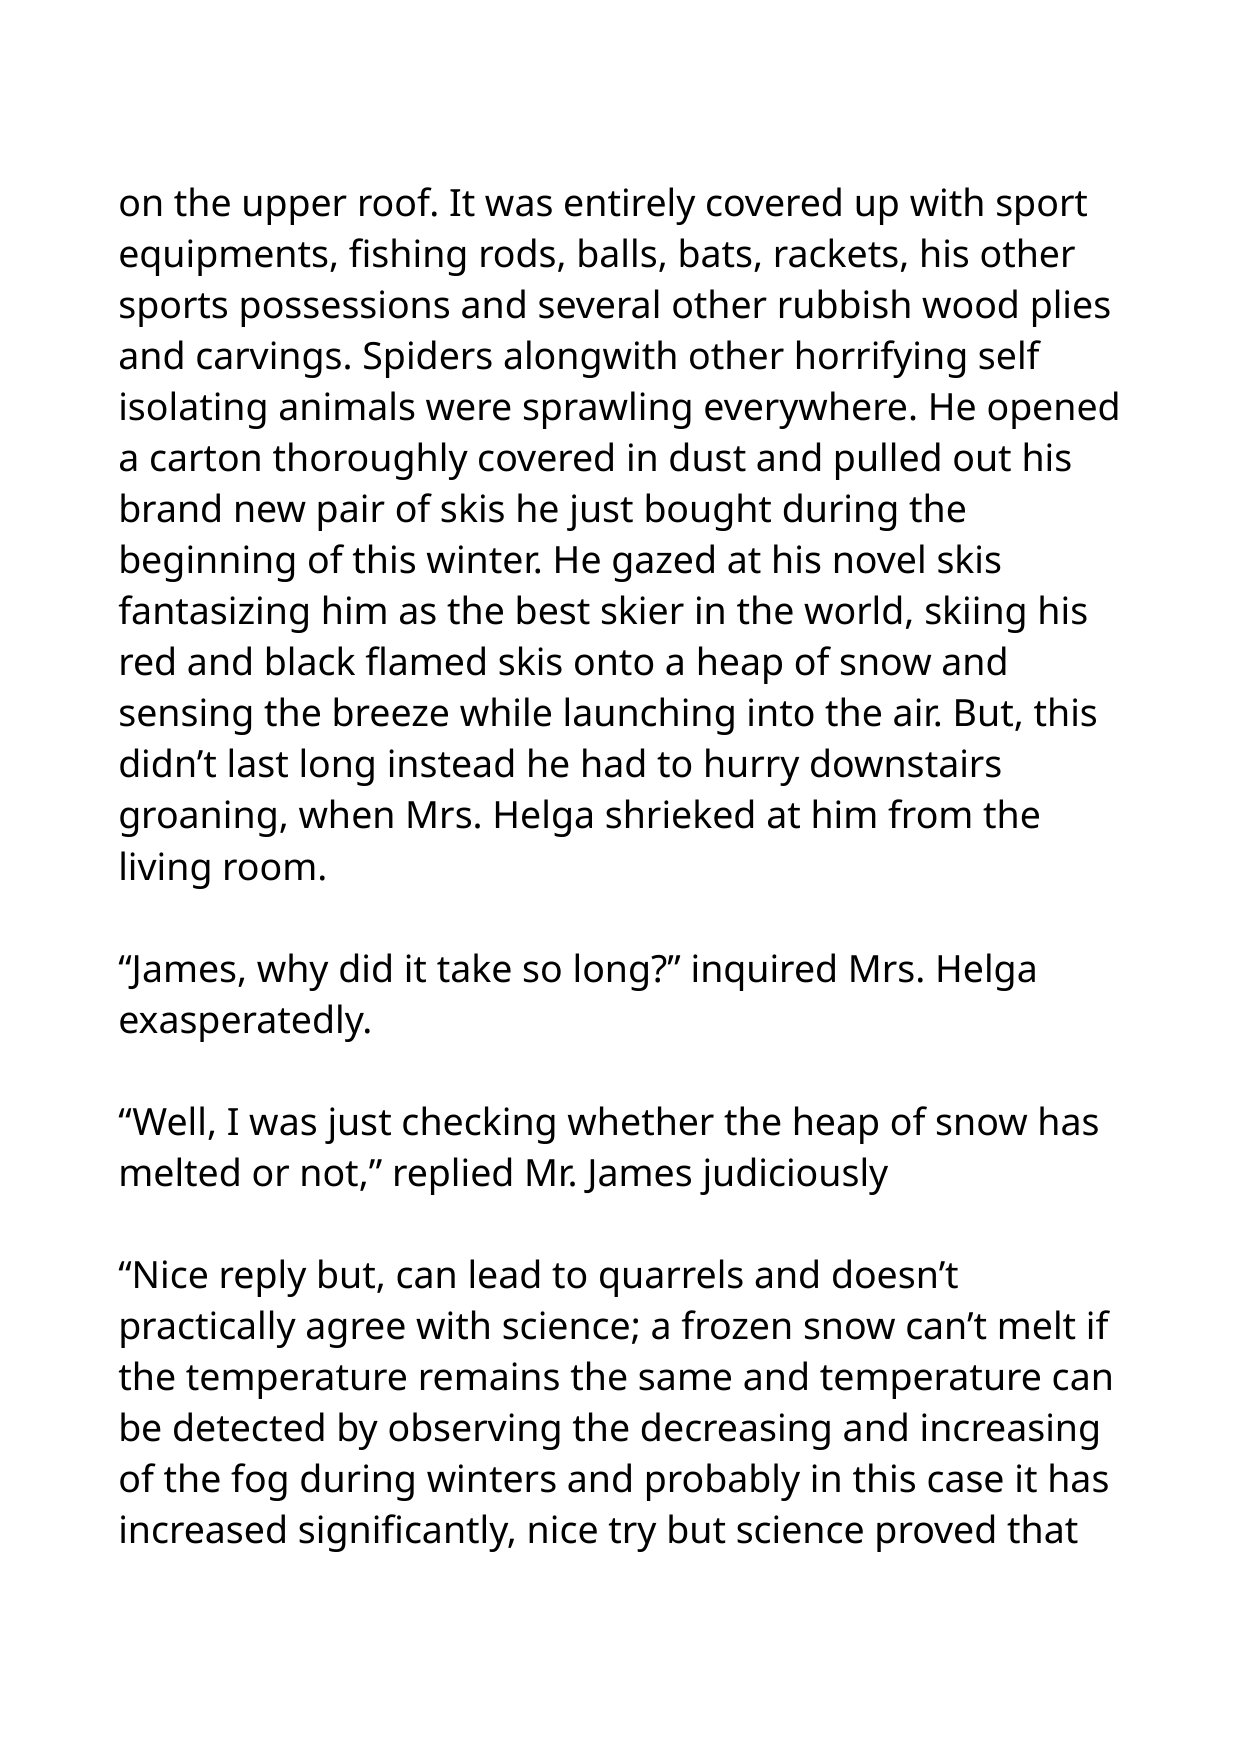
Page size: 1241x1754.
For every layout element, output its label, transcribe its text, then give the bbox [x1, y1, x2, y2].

text “Well, I was just checking whether the heap of snow has melted or not,” replied Mr. James judiciously [118, 1095, 1122, 1197]
text on the upper roof. It was entirely covered up with sport equipments, fishing rods, balls, bats, rackets, his other sports possessions and several other rubbish wood plies and carvings. Spiders alongwith other horrifying self isolating animals were sprawling everywhere. He opened a carton thoroughly covered in dust and pulled out his brand new pair of skis he just bought during the beginning of this winter. He gazed at his novel skis fantasizing him as the best skier in the world, skiing his red and black flamed skis onto a heap of snow and sensing the breeze while launching into the air. But, this didn’t last long instead he had to hurry downstairs groaning, when Mrs. Helga shrieked at him from the living room. [118, 176, 1122, 891]
text “James, why did it take so long?” inquired Mrs. Helga exasperatedly. [118, 942, 1122, 1044]
text “Nice reply but, can lead to quarrels and doesn’t practically agree with science; a frozen snow can’t melt if the temperature remains the same and temperature can be detected by observing the decreasing and increasing of the fog during winters and probably in this case it has increased significantly, nice try but science proved that [118, 1248, 1122, 1554]
